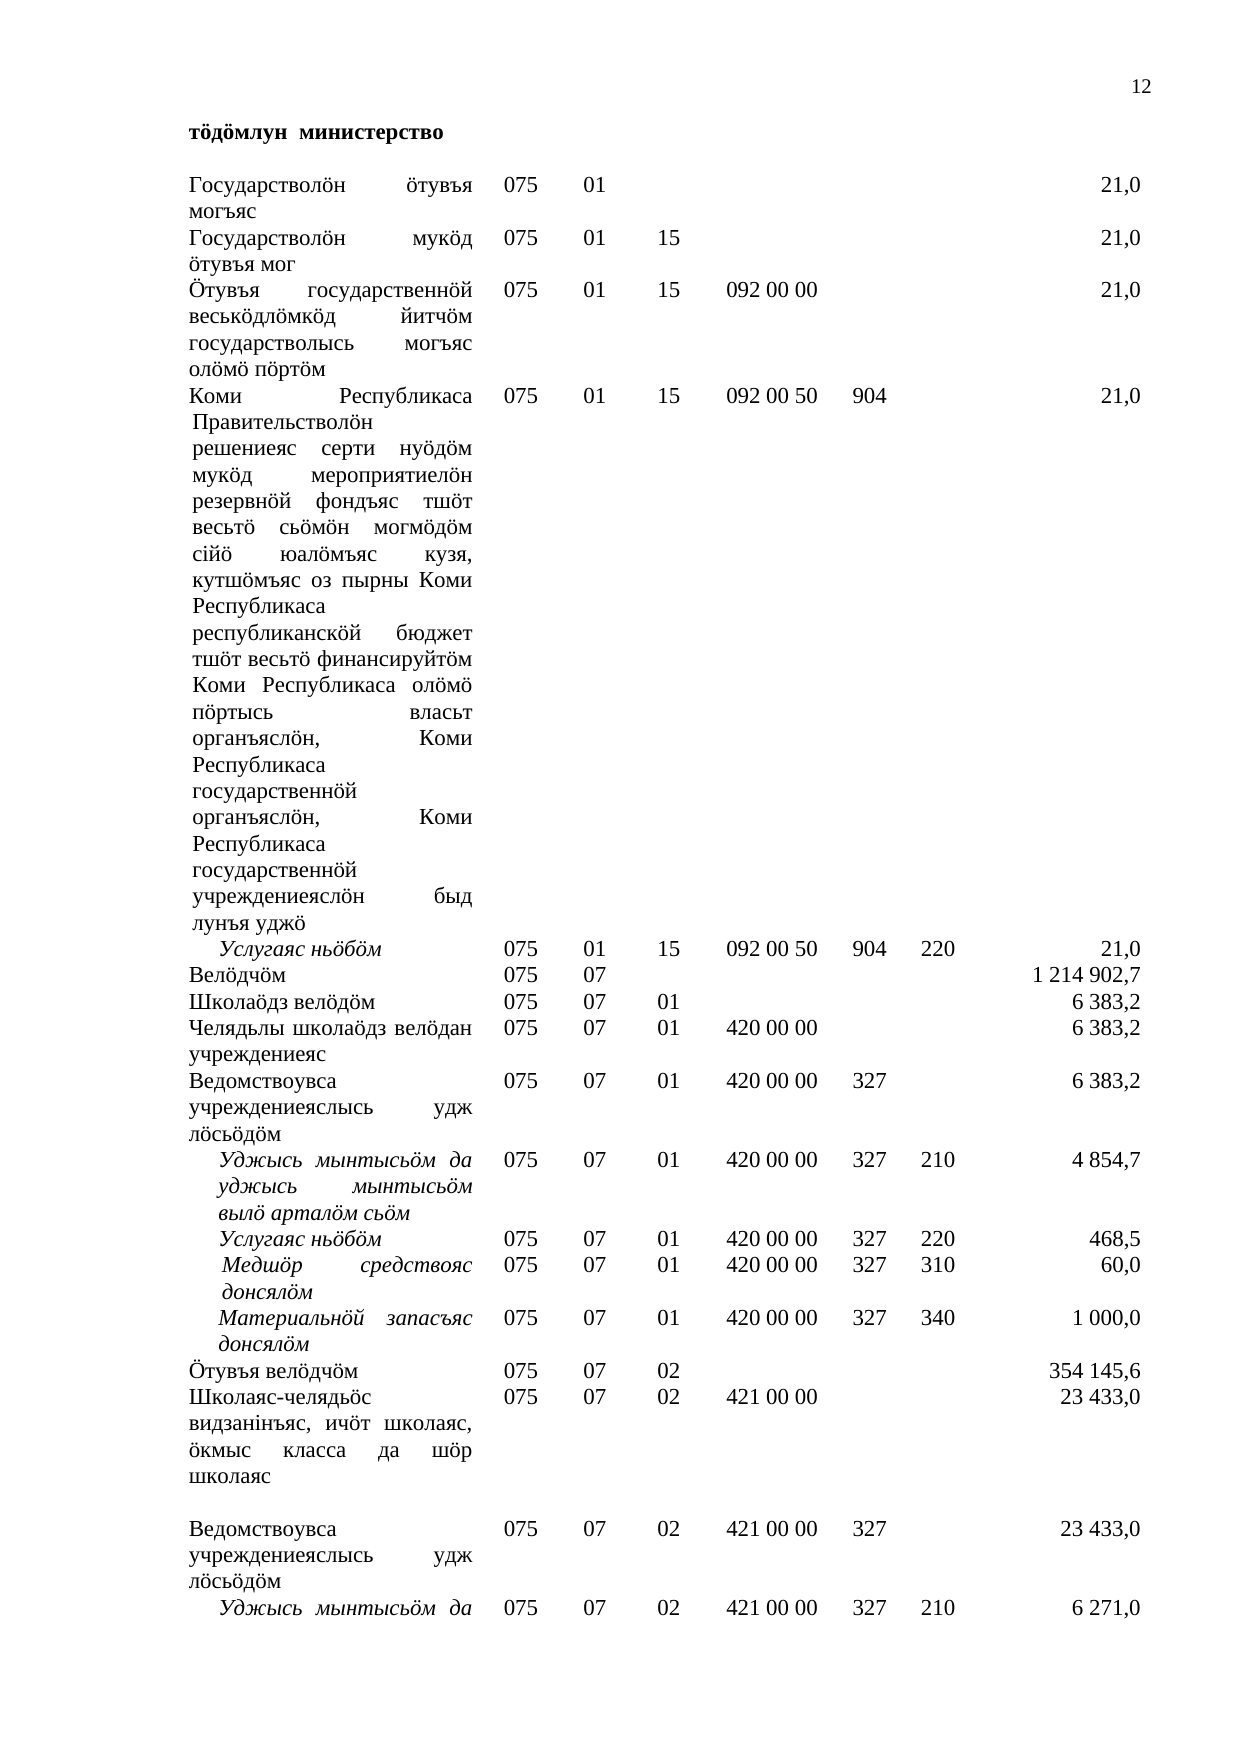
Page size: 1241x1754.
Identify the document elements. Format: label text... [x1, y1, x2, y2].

table_cell 15 [631, 382, 705, 935]
table_cell [838, 171, 901, 223]
table_cell [838, 1383, 901, 1515]
table_cell Государстволöн öтувъя могъяс [177, 171, 484, 223]
table_cell 15 [631, 224, 705, 276]
table_cell [838, 276, 901, 382]
table_cell 01 [558, 382, 631, 935]
table_cell Уджысь мынтысьöм да [177, 1594, 484, 1620]
table_cell 6 383,2 [975, 1014, 1152, 1067]
table_cell 420 00 00 [705, 1225, 838, 1251]
table_cell 327 [838, 1594, 901, 1620]
table_cell 07 [558, 1594, 631, 1620]
table_cell 01 [631, 1146, 705, 1225]
table_cell 092 00 50 [705, 382, 838, 935]
table_cell 075 [484, 1515, 558, 1594]
table_cell 327 [838, 1146, 901, 1225]
table_cell Коми Республикаса Правительстволöн решениеяс серти нуöдöм мукöд мероприятиелöн резервнöй фондъяс тшöт весьтö сьöмöн могмöдöм сiйö юалöмъяс кузя, кутшöмъяс оз пырны Коми Республикаса республиканскöй бюджет тшöт весьтö финансируйтöм Коми Республикаса олöмö пöртысь власьт органъяслöн, Коми Республикаса государственнöй органъяслöн, Коми Республикаса государственнöй учреждениеяслöн быд лунъя уджö [177, 382, 484, 935]
table_cell 420 00 00 [705, 1067, 838, 1146]
table_cell 075 [484, 382, 558, 935]
table_cell 21,0 [975, 276, 1152, 382]
table_cell 21,0 [975, 224, 1152, 276]
table_cell 075 [484, 1357, 558, 1383]
table_cell 01 [631, 988, 705, 1014]
table_cell 07 [558, 1014, 631, 1067]
table_cell [558, 118, 631, 171]
table_cell 01 [631, 1067, 705, 1146]
table_cell 07 [558, 1225, 631, 1251]
table_cell 075 [484, 1225, 558, 1251]
table_cell 075 [484, 1014, 558, 1067]
table_cell [631, 961, 705, 988]
table_cell 15 [631, 935, 705, 961]
table_cell 421 00 00 [705, 1383, 838, 1515]
table_cell [901, 118, 974, 171]
table_cell Ведомствоувса учреждениеяслысь удж лöсьöдöм [177, 1067, 484, 1146]
table_cell [901, 382, 974, 935]
table_cell Челядьлы школаöдз велöдан учреждениеяс [177, 1014, 484, 1067]
table_cell 21,0 [975, 935, 1152, 961]
table_cell 02 [631, 1515, 705, 1594]
table_cell 075 [484, 1383, 558, 1515]
table_cell [838, 1014, 901, 1067]
table_cell Услугаяс ньöбöм [177, 1225, 484, 1251]
table_cell 01 [558, 935, 631, 961]
table_cell Медшöр средствояс донсялöм [177, 1251, 484, 1304]
table_cell [838, 961, 901, 988]
table_cell [901, 171, 974, 223]
table_cell 15 [631, 276, 705, 382]
table_cell 327 [838, 1304, 901, 1357]
table_cell 075 [484, 1146, 558, 1225]
table_cell Ведомствоувса учреждениеяслысь удж лöсьöдöм [177, 1515, 484, 1594]
table_cell [901, 1014, 974, 1067]
table_cell 07 [558, 1357, 631, 1383]
table_cell Öтувъя велöдчöм [177, 1357, 484, 1383]
table_cell 23 433,0 [975, 1383, 1152, 1515]
table_cell 01 [558, 276, 631, 382]
table_cell 07 [558, 1251, 631, 1304]
table_cell 220 [901, 1225, 974, 1251]
table_cell Öтувъя государственнöй веськöдлöмкöд йитчöм государстволысь могъяс олöмö пöртöм [177, 276, 484, 382]
table_cell 075 [484, 1067, 558, 1146]
table_cell 420 00 00 [705, 1146, 838, 1225]
table_cell 327 [838, 1225, 901, 1251]
table_cell 6 383,2 [975, 1067, 1152, 1146]
table_cell 01 [631, 1304, 705, 1357]
table_cell 075 [484, 224, 558, 276]
table_cell 075 [484, 961, 558, 988]
table_cell Услугаяс ньöбöм [177, 935, 484, 961]
table_cell 6 383,2 [975, 988, 1152, 1014]
table_cell Государстволöн мукöд öтувъя мог [177, 224, 484, 276]
table_cell [901, 1357, 974, 1383]
table_cell 340 [901, 1304, 974, 1357]
table_cell [838, 988, 901, 1014]
table_cell 420 00 00 [705, 1304, 838, 1357]
table_cell 220 [901, 935, 974, 961]
table_cell 327 [838, 1515, 901, 1594]
table_cell 07 [558, 1067, 631, 1146]
table_cell 092 00 00 [705, 276, 838, 382]
table_cell Велöдчöм [177, 961, 484, 988]
table_cell 075 [484, 1251, 558, 1304]
table_cell 60,0 [975, 1251, 1152, 1304]
table_cell 02 [631, 1594, 705, 1620]
table_cell 421 00 00 [705, 1594, 838, 1620]
table_cell [901, 988, 974, 1014]
table_cell 327 [838, 1251, 901, 1304]
table_cell [901, 276, 974, 382]
table_cell 07 [558, 1515, 631, 1594]
table_cell 075 [484, 171, 558, 223]
table_cell 23 433,0 [975, 1515, 1152, 1594]
table_cell 075 [484, 935, 558, 961]
table_cell Материальнöй запасъяс донсялöм [177, 1304, 484, 1357]
table_cell 02 [631, 1383, 705, 1515]
table_cell 01 [631, 1225, 705, 1251]
table_cell 210 [901, 1594, 974, 1620]
table_cell 1 214 902,7 [975, 961, 1152, 988]
table_cell 904 [838, 382, 901, 935]
table_cell 075 [484, 1594, 558, 1620]
table_cell Школаяс-челядьöс видзанiнъяс, ичöт школаяс, öкмыс класса да шöр школаяс [177, 1383, 484, 1515]
table_cell 21,0 [975, 171, 1152, 223]
table_cell [705, 118, 838, 171]
table_cell [838, 118, 901, 171]
table_cell 354 145,6 [975, 1357, 1152, 1383]
table_cell [705, 171, 838, 223]
table_cell 075 [484, 988, 558, 1014]
table_cell 092 00 50 [705, 935, 838, 961]
table_cell [705, 961, 838, 988]
table_cell 6 271,0 [975, 1594, 1152, 1620]
table_cell [901, 1515, 974, 1594]
table_cell Школаöдз велöдöм [177, 988, 484, 1014]
table_cell [838, 224, 901, 276]
table_cell 327 [838, 1067, 901, 1146]
table_cell 01 [558, 171, 631, 223]
table_cell 420 00 00 [705, 1014, 838, 1067]
table_cell [484, 118, 558, 171]
table_cell 07 [558, 988, 631, 1014]
table_cell 310 [901, 1251, 974, 1304]
table_cell 21,0 [975, 382, 1152, 935]
table_cell [631, 118, 705, 171]
table_cell 01 [631, 1251, 705, 1304]
table_cell 1 000,0 [975, 1304, 1152, 1357]
table_cell [901, 224, 974, 276]
table_cell Уджысь мынтысьöм да уджысь мынтысьöм вылö арталöм сьöм [177, 1146, 484, 1225]
table_cell 07 [558, 1383, 631, 1515]
table_cell 07 [558, 961, 631, 988]
table_cell [705, 988, 838, 1014]
table_cell 02 [631, 1357, 705, 1383]
table_cell [838, 1357, 901, 1383]
table_cell 07 [558, 1146, 631, 1225]
table_cell 421 00 00 [705, 1515, 838, 1594]
table_cell 01 [558, 224, 631, 276]
table_cell 210 [901, 1146, 974, 1225]
table_cell 075 [484, 276, 558, 382]
table_cell 075 [484, 1304, 558, 1357]
table_cell [901, 1383, 974, 1515]
table_cell [705, 1357, 838, 1383]
table_cell [901, 1067, 974, 1146]
table_cell 01 [631, 1014, 705, 1067]
table_cell [901, 961, 974, 988]
table_cell 420 00 00 [705, 1251, 838, 1304]
table_cell 468,5 [975, 1225, 1152, 1251]
table_cell тöдöмлун министерство [177, 118, 484, 171]
table_cell [631, 171, 705, 223]
table_cell 07 [558, 1304, 631, 1357]
table_cell 4 854,7 [975, 1146, 1152, 1225]
table_cell [975, 118, 1152, 171]
table_cell [705, 224, 838, 276]
table_cell 904 [838, 935, 901, 961]
